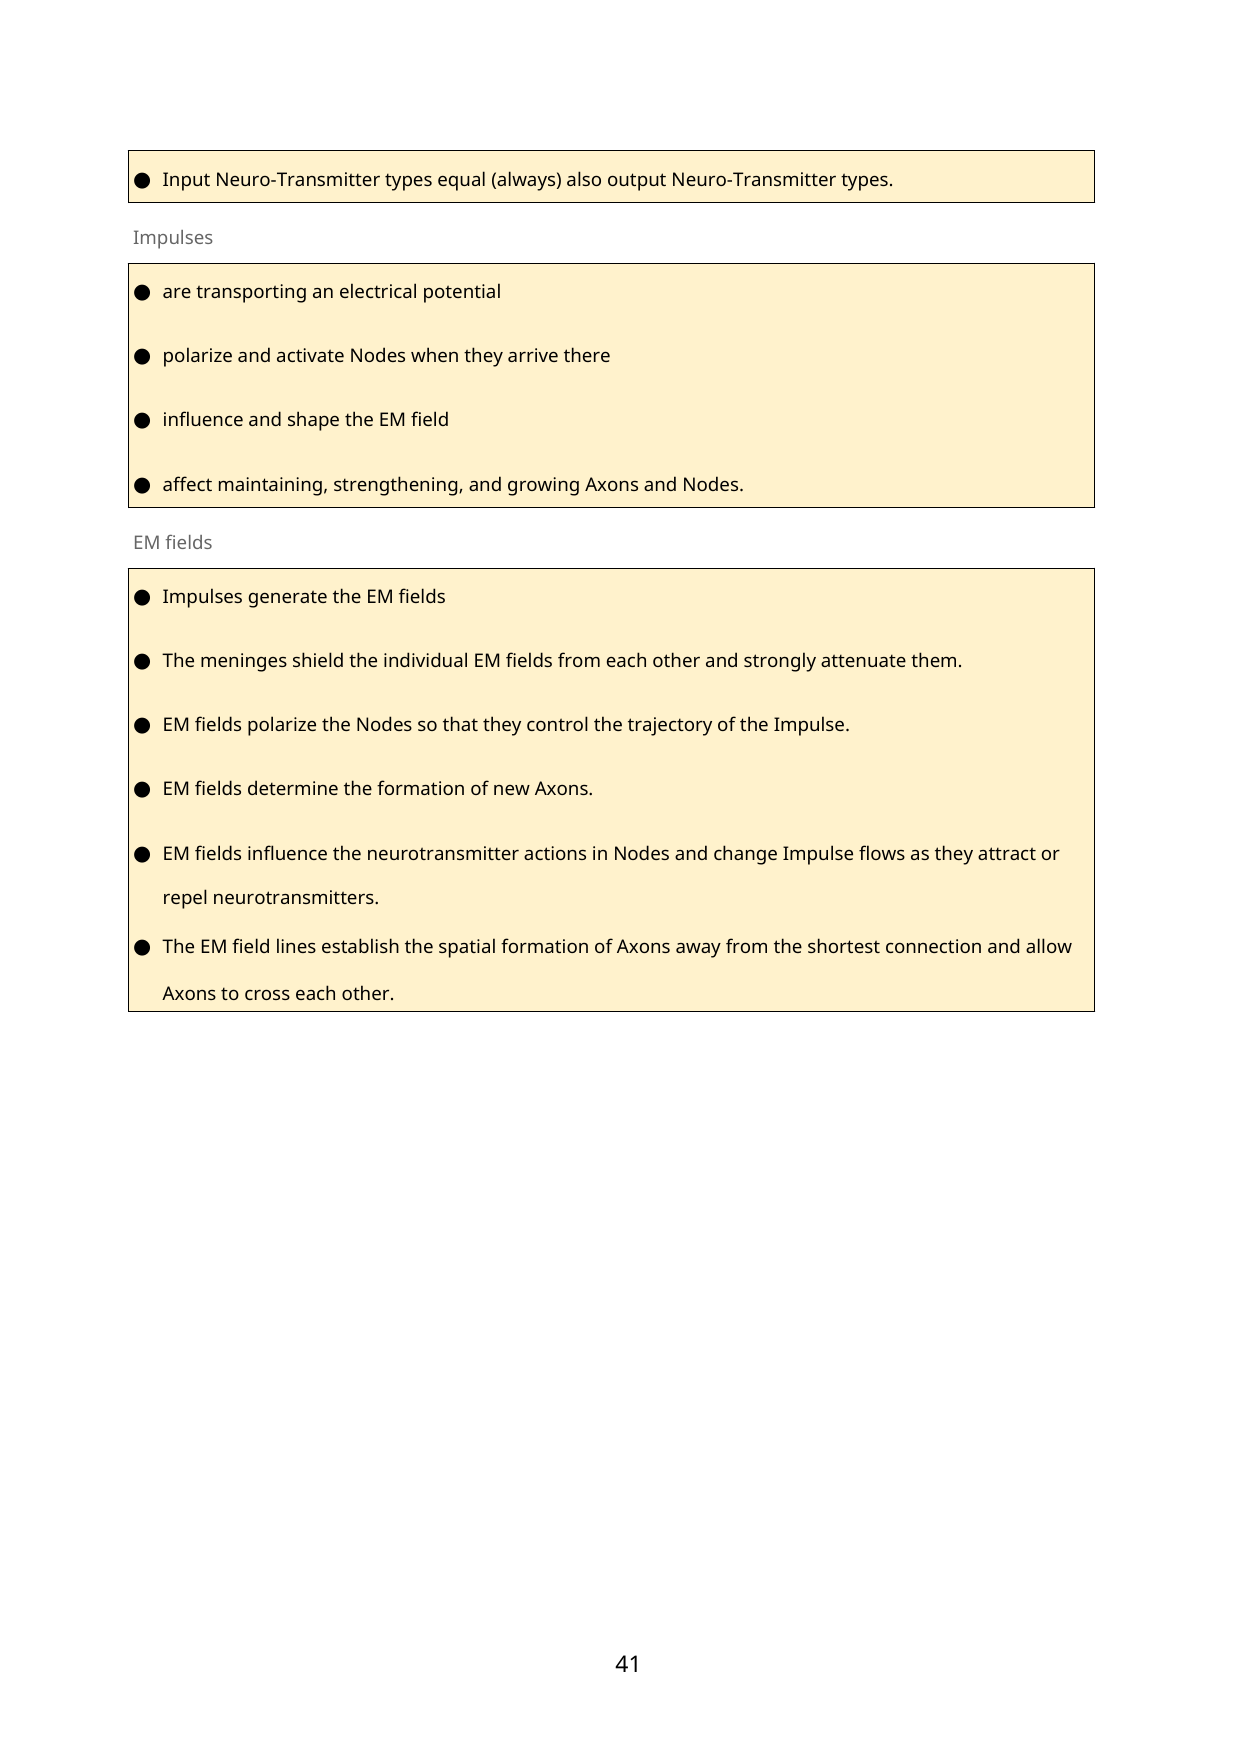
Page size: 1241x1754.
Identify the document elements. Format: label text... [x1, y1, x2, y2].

list The meninges shield the individual EM fields from each other and strongly attenuate them. [129, 632, 1094, 679]
list Input Neuro-Transmitter types equal (always) also output Neuro-Transmitter types. [129, 151, 1094, 202]
list are transporting an electrical potential [129, 264, 1094, 311]
list affect maintaining, strengthening, and growing Axons and Nodes. [129, 455, 1094, 507]
list EM fields influence the neurotransmitter actions in Nodes and change Impulse flows as they attract or repel neurotransmitters. [129, 824, 1094, 910]
subtitle EM fields [133, 529, 1124, 555]
list influence and shape the EM field [129, 391, 1094, 439]
list EM fields polarize the Nodes so that they control the trajectory of the Impulse. [129, 696, 1094, 744]
subtitle Impulses [133, 224, 1124, 250]
list Impulses generate the EM fields [129, 569, 1094, 616]
list The EM field lines establish the spatial formation of Axons away from the shortest connection and allow Axons to cross each other. [129, 917, 1094, 1011]
list polarize and activate Nodes when they arrive there [129, 327, 1094, 375]
list EM fields determine the formation of new Axons. [129, 760, 1094, 808]
